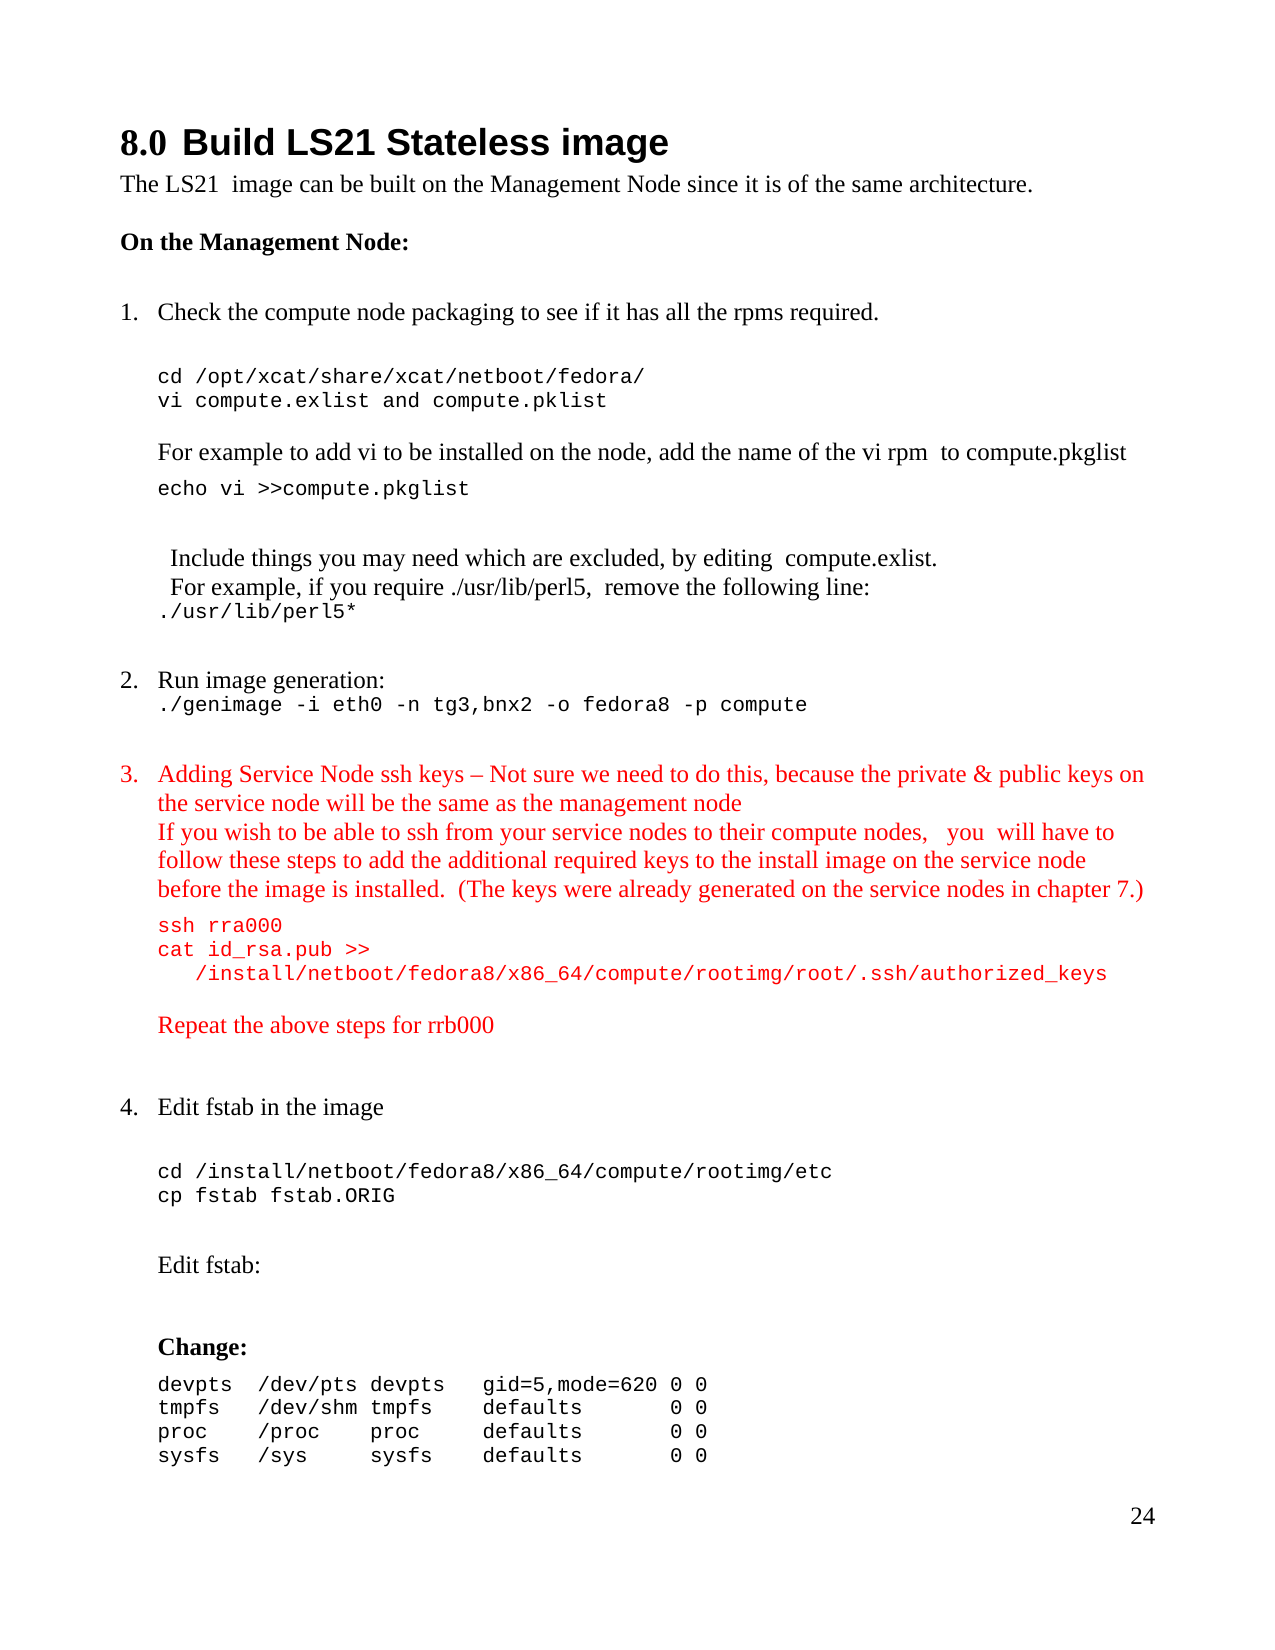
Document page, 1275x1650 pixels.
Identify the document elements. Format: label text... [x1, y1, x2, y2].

text For example to add vi to be installed on the node, add the name of the vi rpm to compute.pkglist [157, 437, 1155, 466]
text ./genimage -i eth0 -n tg3,bnx2 -o fedora8 -p compute [157, 694, 1155, 718]
text Edit fstab: [157, 1250, 1155, 1279]
text cat id_rsa.pub >> /install/netboot/fedora8/x86_64/compute/rootimg/root/.ssh/authorized_keys [157, 939, 1155, 986]
text sysfs /sys sysfs defaults 0 0 [157, 1445, 1155, 1468]
text For example, if you require ./usr/lib/perl5, remove the following line: [120, 572, 1155, 601]
text The LS21 image can be built on the Management Node since it is of the same architecture. [120, 169, 1155, 198]
text ssh rra000 [157, 915, 1155, 939]
list Check the compute node packaging to see if it has all the rpms required. [120, 297, 1155, 325]
text Include things you may need which are excluded, by editing compute.exlist. [120, 543, 1155, 572]
text vi compute.exlist and compute.pklist [157, 390, 1155, 413]
text cd /opt/xcat/share/xcat/netboot/fedora/ [157, 366, 1155, 390]
text tmpfs /dev/shm tmpfs defaults 0 0 [157, 1397, 1155, 1421]
text If you wish to be able to ssh from your service nodes to their compute nodes, you will have to follow these steps to add the additional required keys to the install image on the service node before the image is installed. (The keys were already generated on the service nodes in chapter 7.) [157, 817, 1155, 903]
text On the Management Node: [120, 227, 1155, 256]
text cd /install/netboot/fedora8/x86_64/compute/rootimg/etc [157, 1161, 1155, 1185]
list Adding Service Node ssh keys – Not sure we need to do this, because the private & public keys on the service node will be the same as the management node [120, 759, 1155, 817]
text proc /proc proc defaults 0 0 [157, 1421, 1155, 1445]
text Repeat the above steps for rrb000 [157, 1010, 1155, 1039]
text Change: [157, 1332, 1155, 1361]
text cp fstab fstab.ORIG [157, 1185, 1155, 1209]
list Run image generation: [120, 666, 1155, 694]
list Edit fstab in the image [120, 1092, 1155, 1121]
text echo vi >>compute.pkglist [157, 478, 1155, 502]
text ./usr/lib/perl5* [157, 601, 1155, 624]
subtitle Build LS21 Stateless image [120, 120, 1155, 163]
text devpts /dev/pts devpts gid=5,mode=620 0 0 [157, 1374, 1155, 1397]
